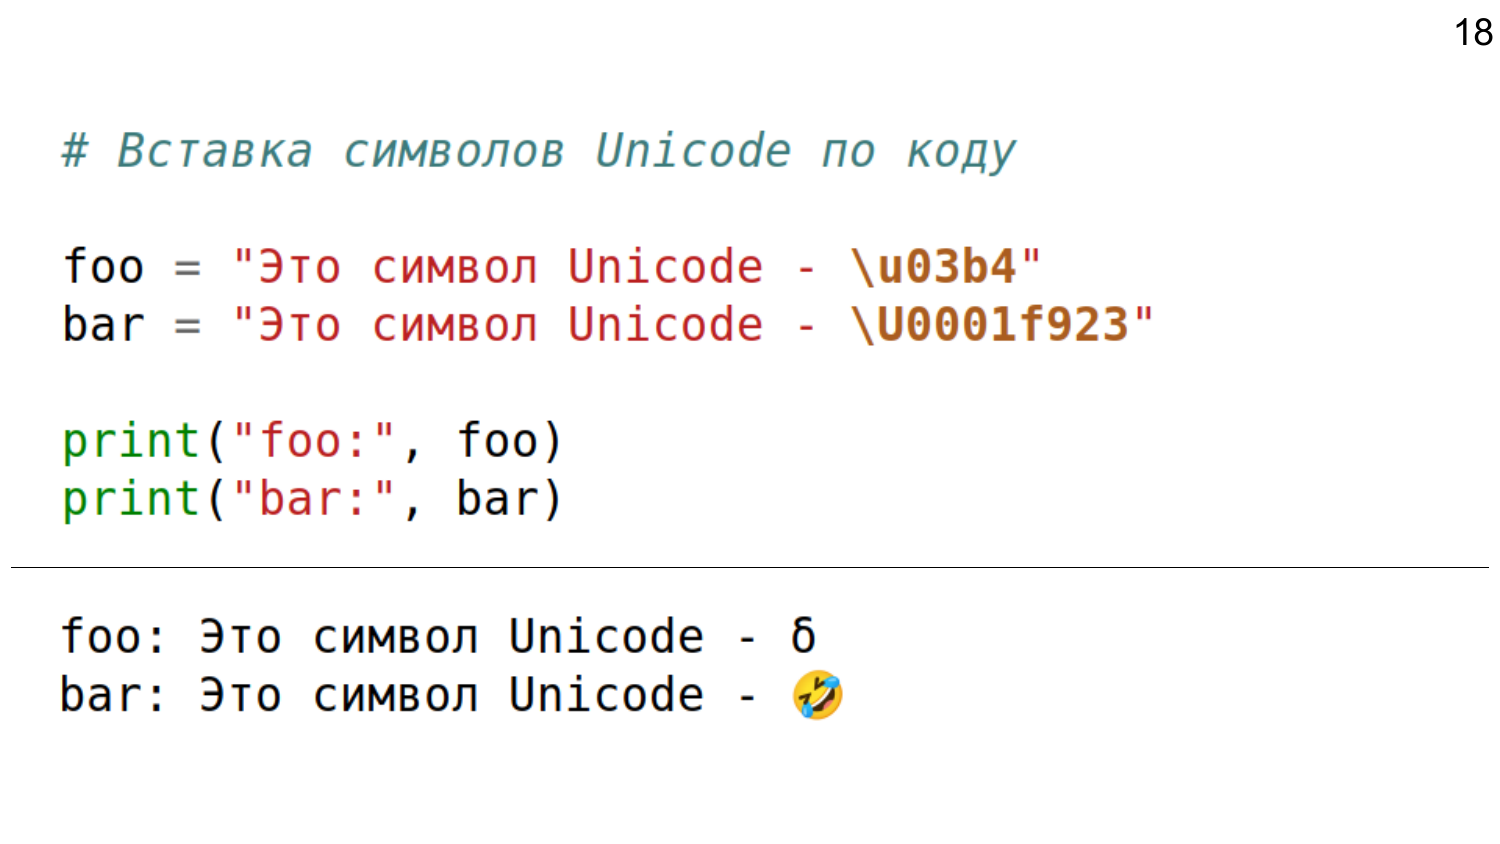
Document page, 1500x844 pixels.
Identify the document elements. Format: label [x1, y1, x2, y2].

picture [47, 120, 1163, 537]
picture [47, 601, 860, 735]
